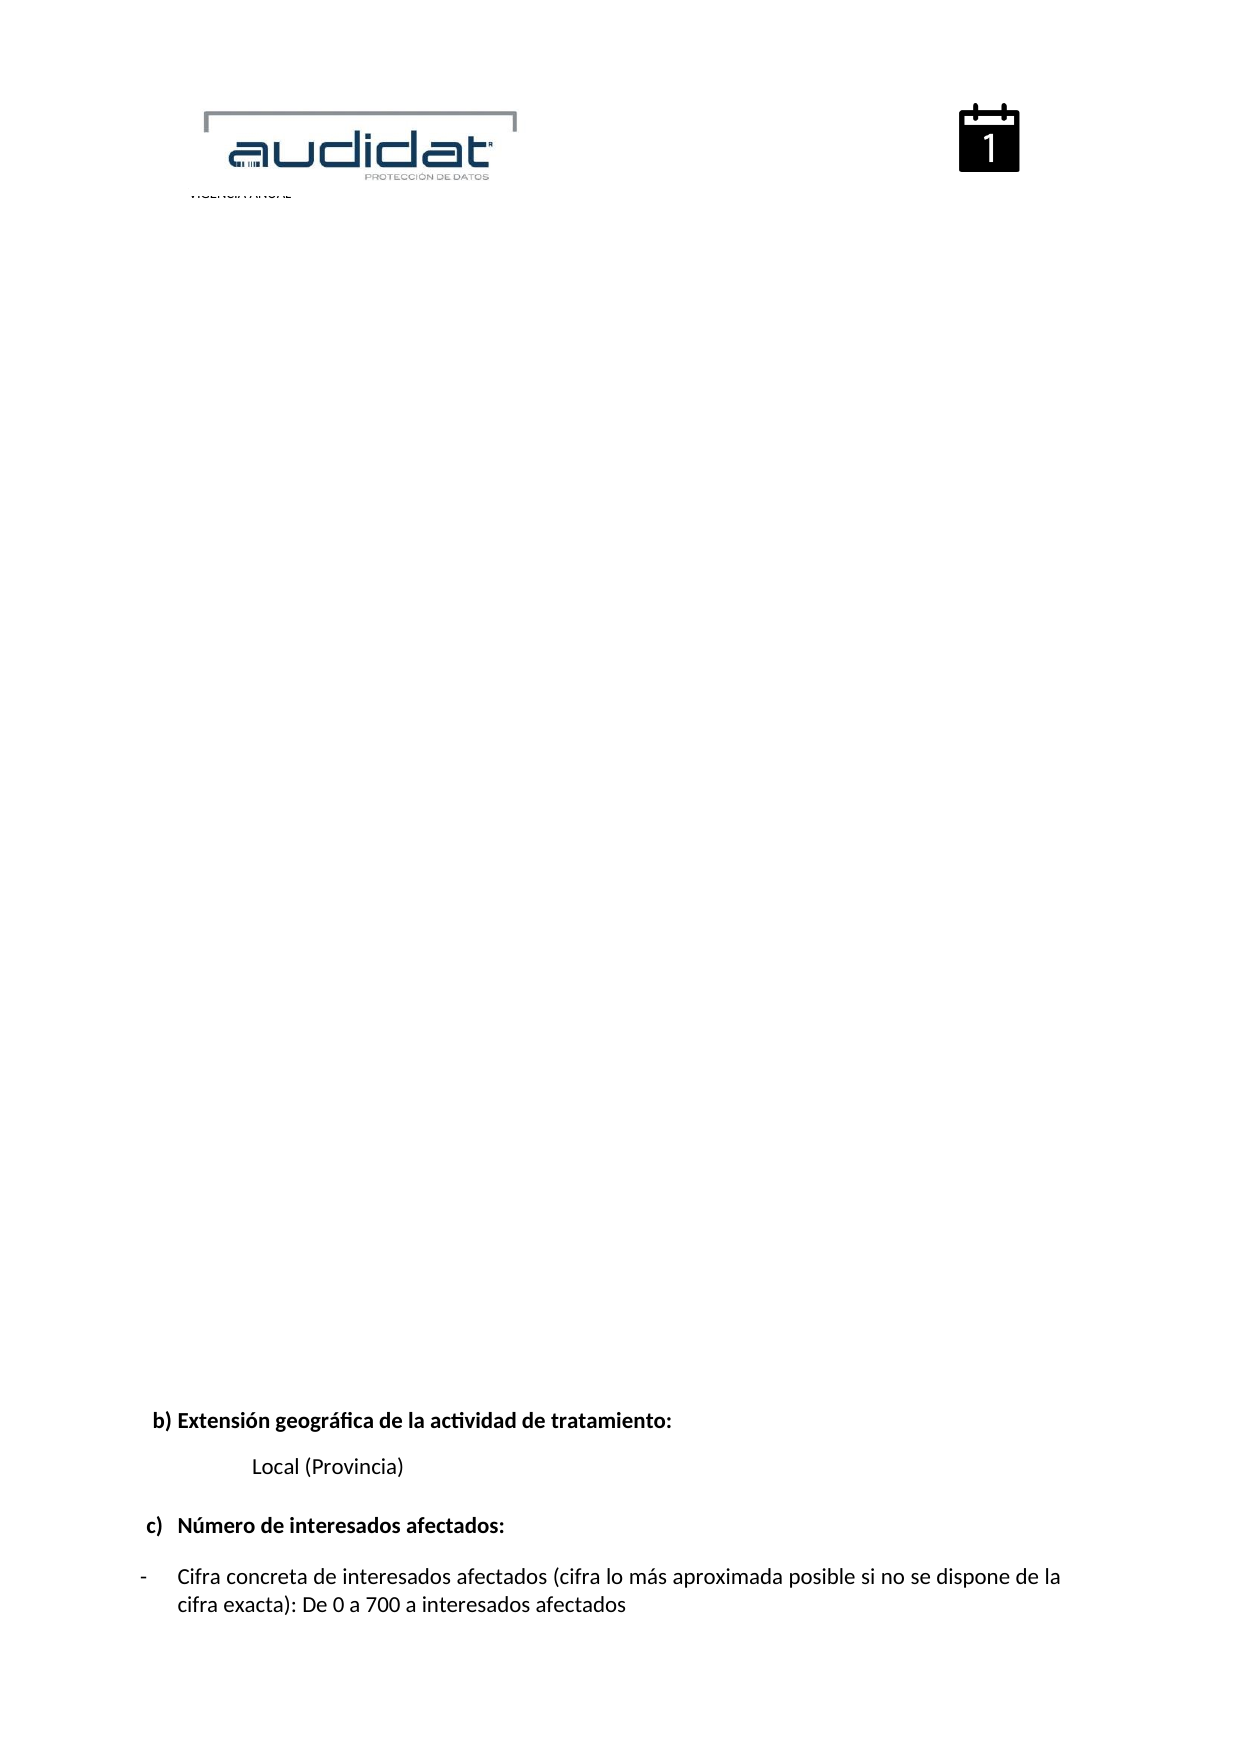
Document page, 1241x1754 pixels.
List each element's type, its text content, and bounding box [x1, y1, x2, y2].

list Extensión geográfica de la actividad de tratamiento: [152, 1406, 1064, 1434]
list Cifra concreta de interesados afectados (cifra lo más aproximada posible si no se dispone de la cifra exacta): De 0 a 700 a interesados afectados [140, 1562, 1064, 1619]
subtitle Local (Provincia) [252, 1452, 1064, 1480]
list Número de interesados afectados: [146, 1512, 1064, 1540]
